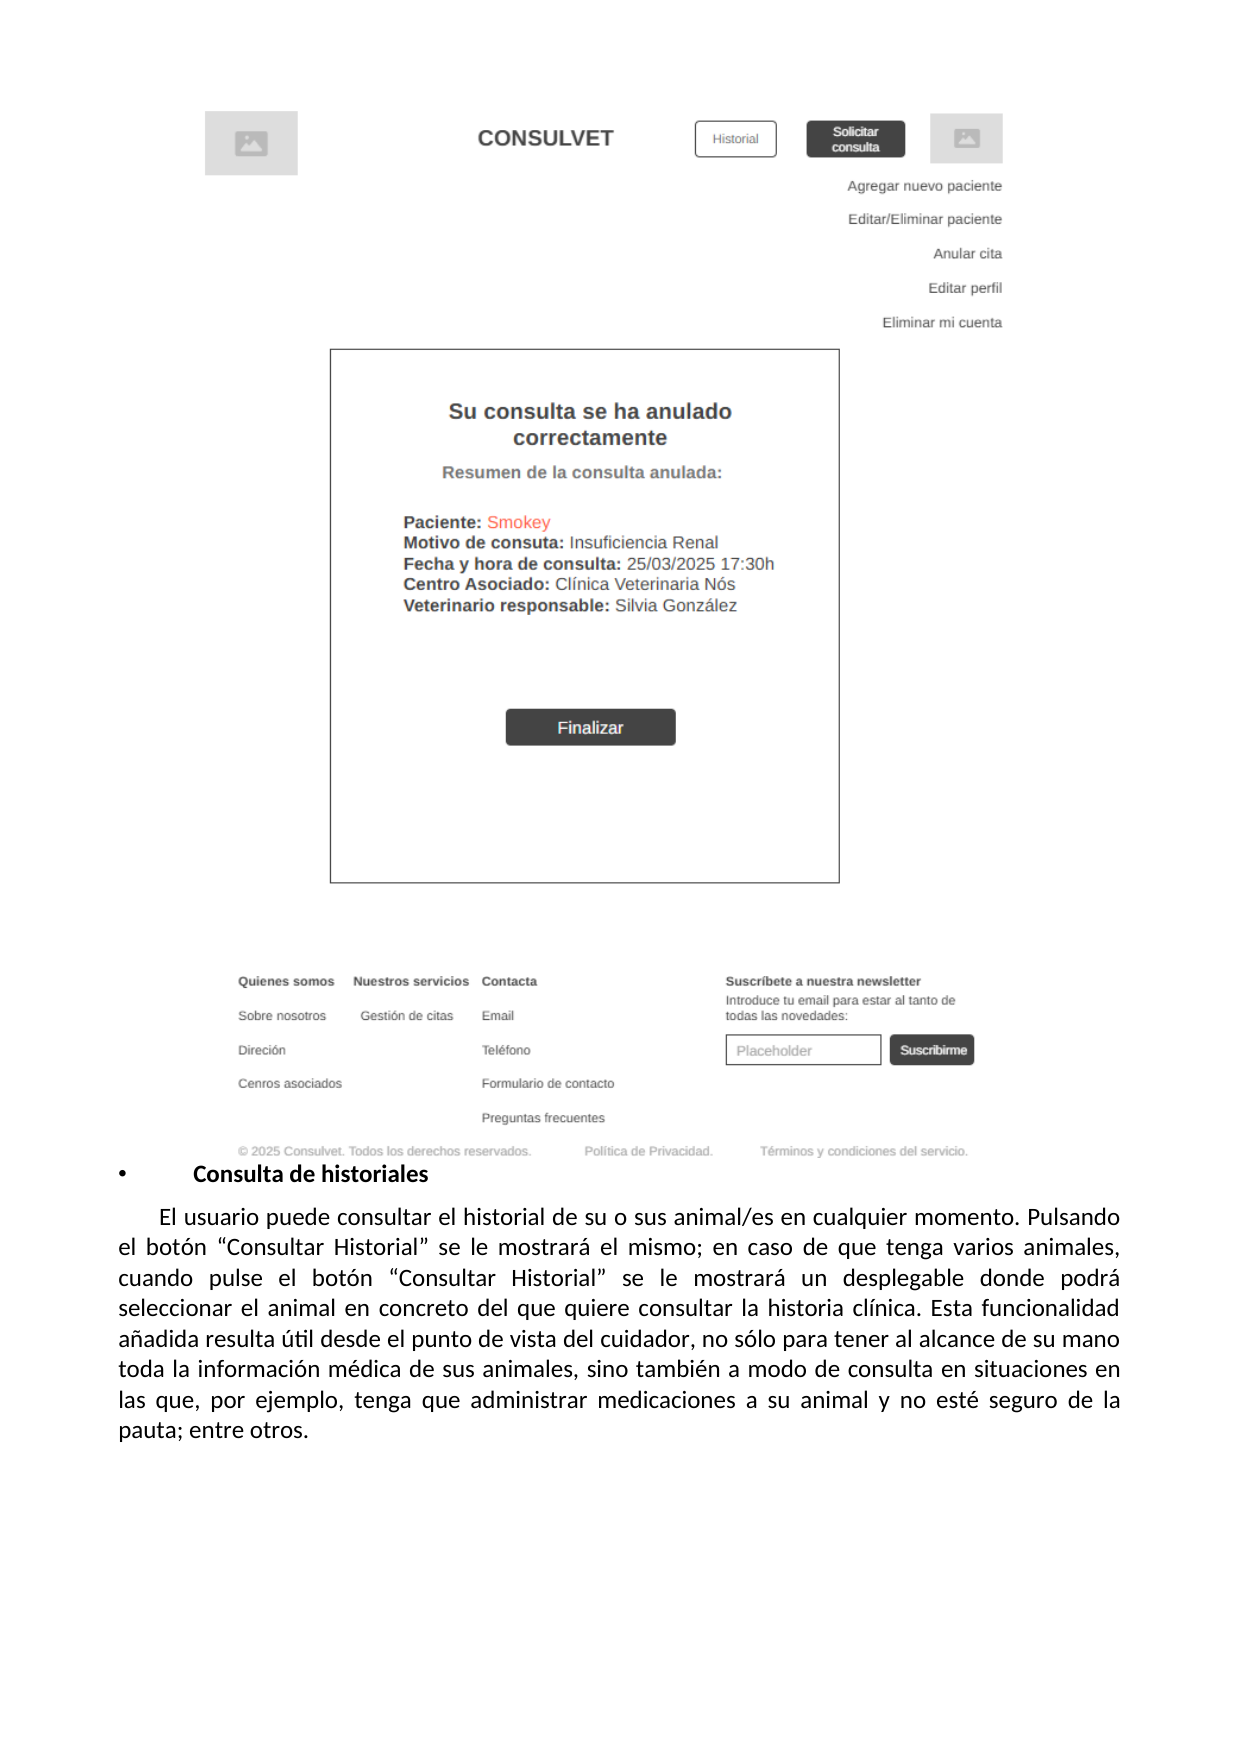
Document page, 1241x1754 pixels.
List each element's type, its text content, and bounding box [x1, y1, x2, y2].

picture [198, 110, 1010, 1158]
text El usuario puede consultar el historial de su o sus animal/es en cualquier momento. Pulsando el botón “Consultar Historial” se le mostrará el mismo; en caso de que tenga varios animales, cuando pulse el botón “Consultar Historial” se le mostrará un desplegable donde podrá seleccionar el animal en concreto del que quiere consultar la historia clínica. Esta funcionalidad añadida resulta útil desde el punto de vista del cuidador, no sólo para tener al alcance de su mano toda la información médica de sus animales, sino también a modo de consulta en situaciones en las que, por ejemplo, tenga que administrar medicaciones a su animal y no esté seguro de la pauta; entre otros. [118, 1201, 1122, 1445]
list Consulta de historiales [118, 685, 1122, 1188]
